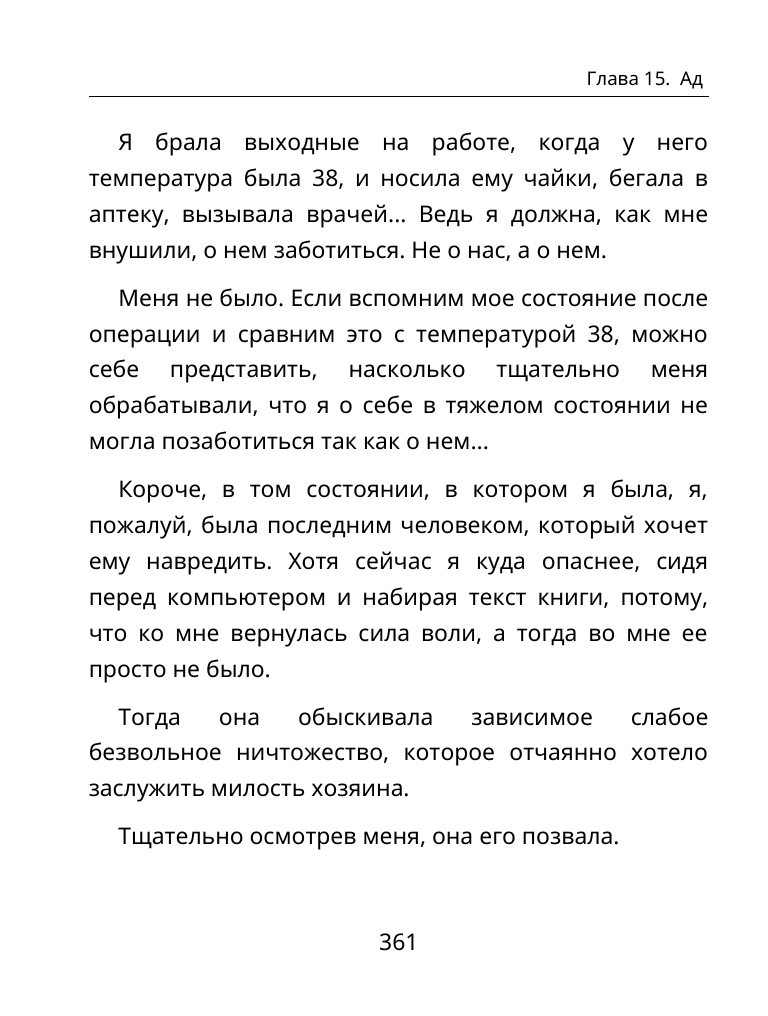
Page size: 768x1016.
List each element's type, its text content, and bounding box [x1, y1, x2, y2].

text Тогда она обыскивала зависимое слабое безвольное ничтожество, которое отчаянно хотело заслужить милость хозяина. [88, 700, 709, 803]
text Меня не было. Если вспомним мое состояние после операции и сравним это с температурой 38, можно себе представить, насколько тщательно меня обрабатывали, что я о себе в тяжелом состоянии не могла позаботиться так как о нем... [88, 282, 709, 457]
text Я брала выходные на работе, когда у него температура была 38, и носила ему чайки, бегала в аптеку, вызывала врачей... Ведь я должна, как мне внушили, о нем заботиться. Не о нас, а о нем. [88, 126, 709, 265]
text Короче, в том состоянии, в котором я была, я, пожалуй, была последним человеком, который хочет ему навредить. Хотя сейчас я куда опаснее, сидя перед компьютером и набирая текст книги, потому, что ко мне вернулась сила воли, а тогда во мне ее просто не было. [88, 473, 709, 684]
text Тщательно осмотрев меня, она его позвала. [88, 820, 709, 851]
